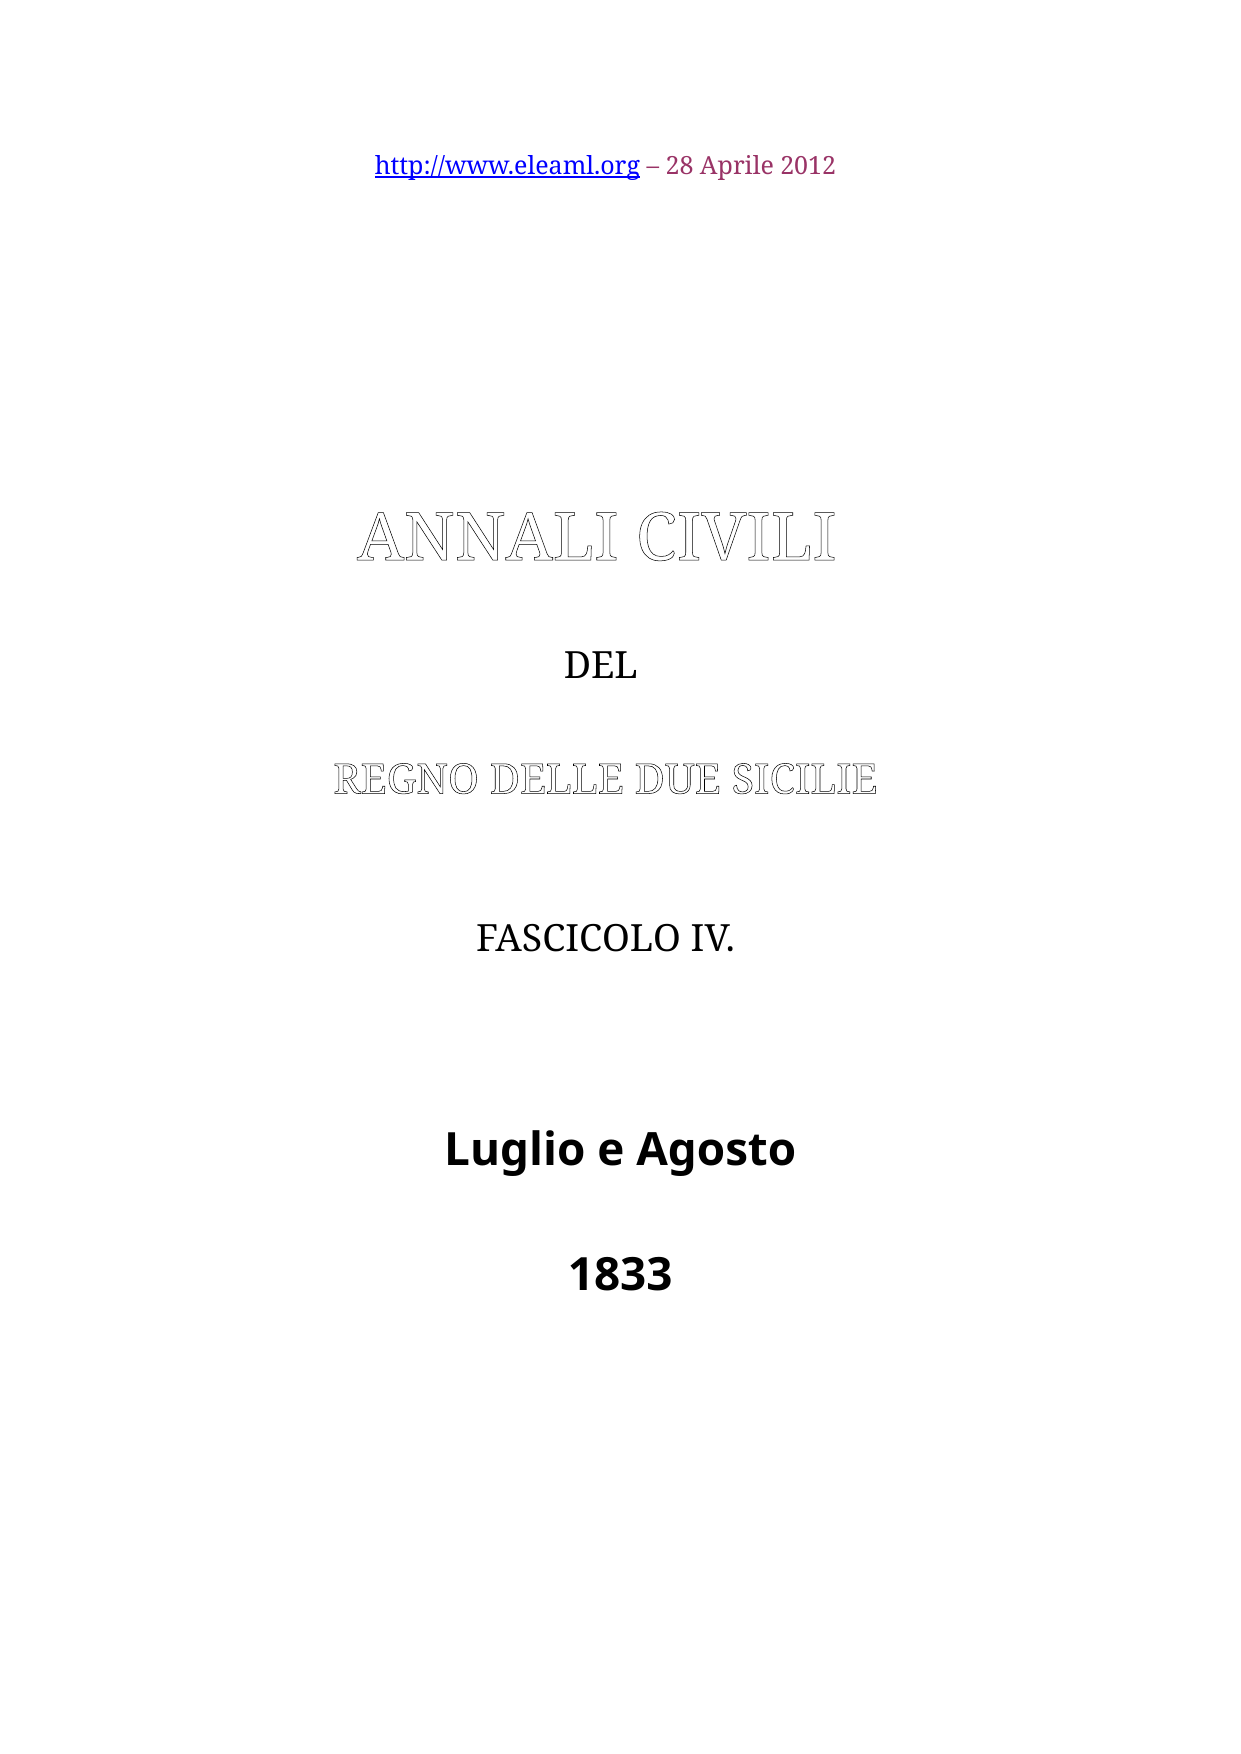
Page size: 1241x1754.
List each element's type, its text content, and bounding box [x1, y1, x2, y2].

text 1833 [148, 1241, 1063, 1304]
text FASCICOLO IV. [148, 911, 1063, 962]
text REGNO DELLE DUE SICILIE [148, 749, 1063, 806]
text DEL [148, 639, 1063, 690]
text Luglio e Agosto [148, 1117, 1063, 1179]
text ANNALI CIVILI [148, 489, 1063, 580]
